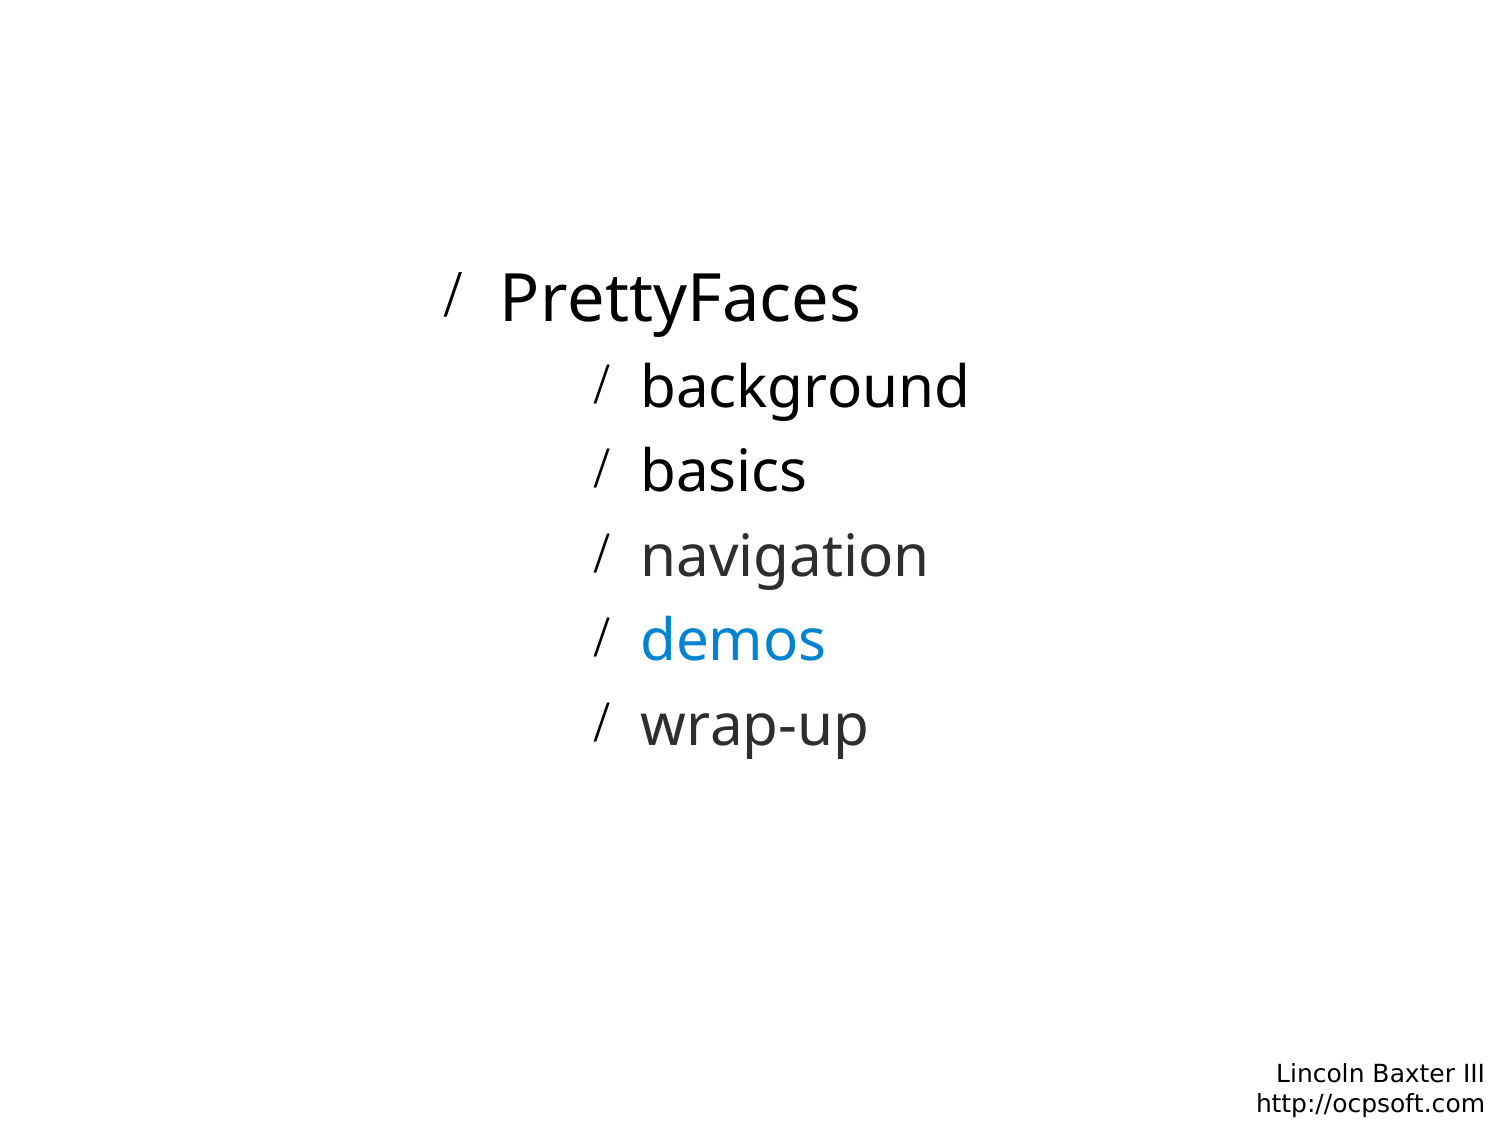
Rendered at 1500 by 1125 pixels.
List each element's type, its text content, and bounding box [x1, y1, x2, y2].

list PrettyFaces background basics navigation demos wrap-up [428, 149, 1088, 893]
